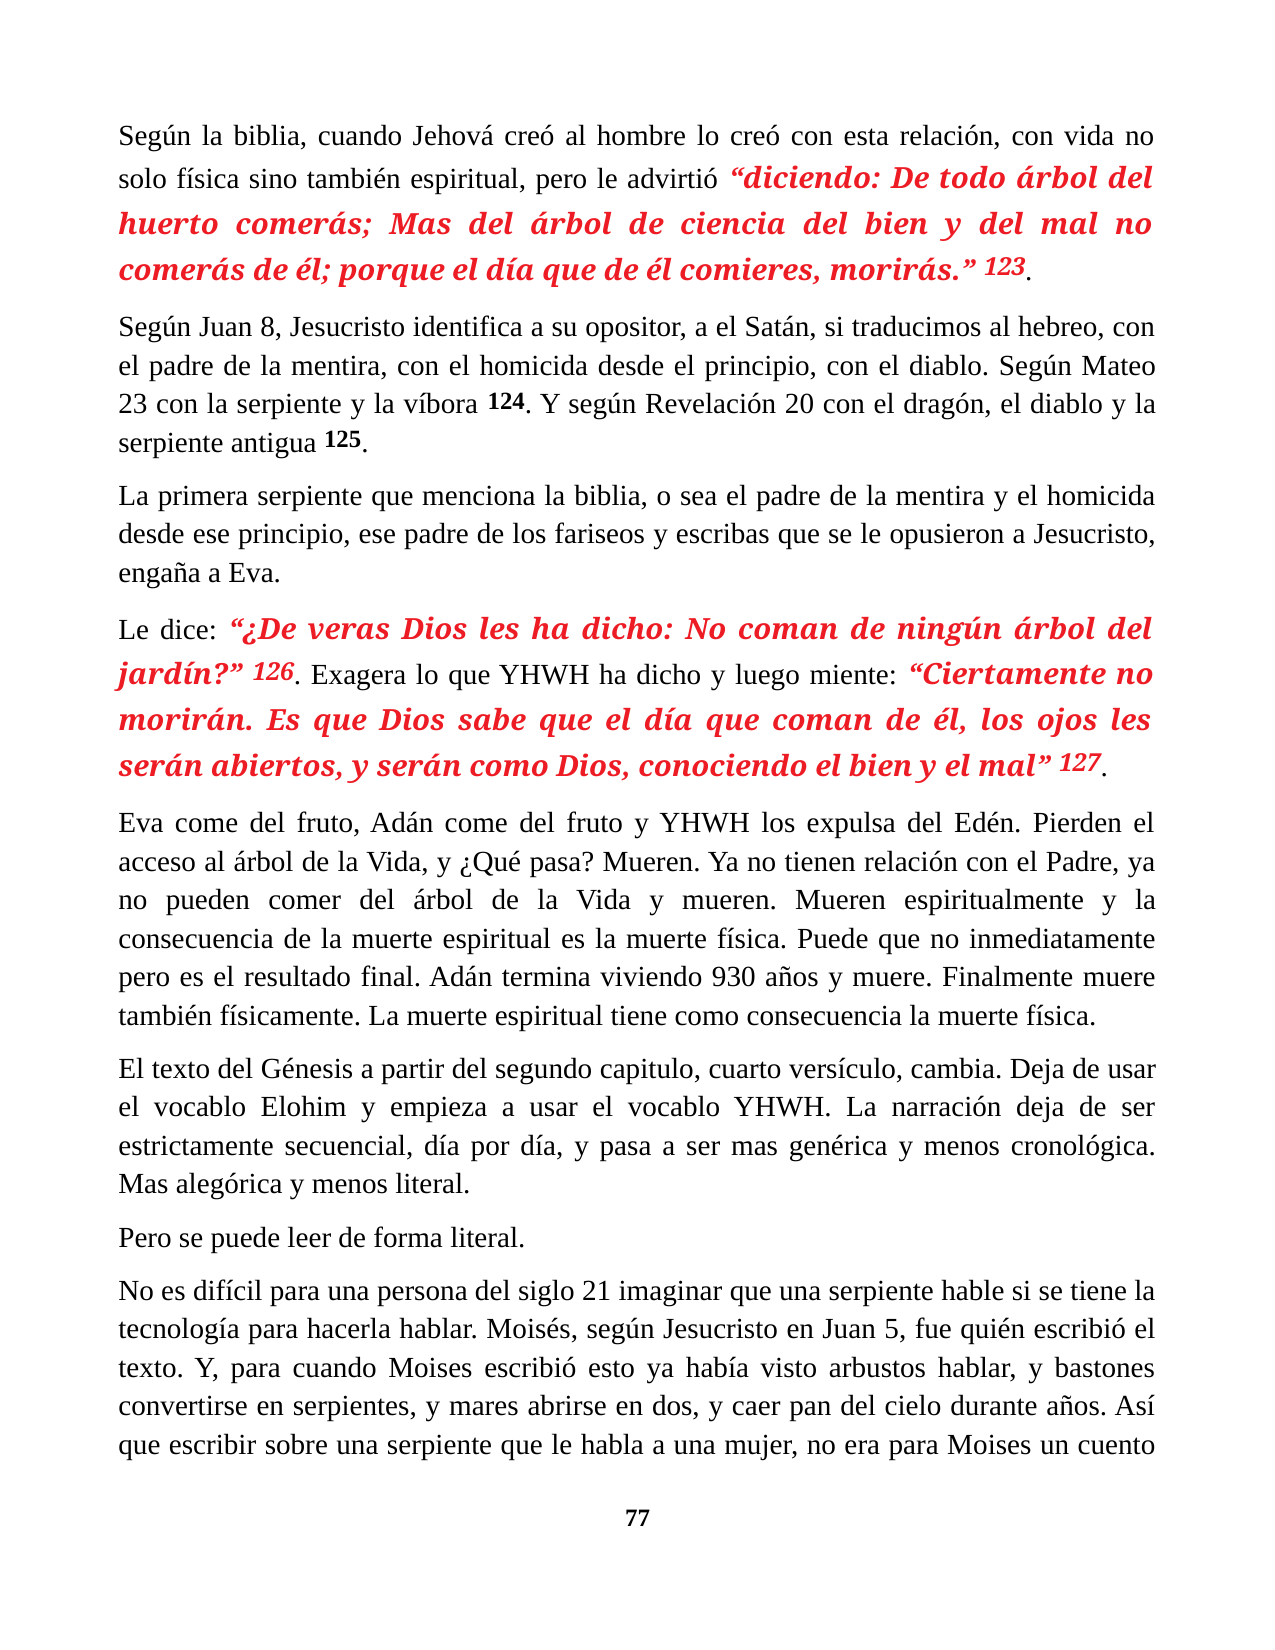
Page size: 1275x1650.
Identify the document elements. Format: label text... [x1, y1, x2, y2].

text No es difícil para una persona del siglo 21 imaginar que una serpiente hable si se tiene la tecnología para hacerla hablar. Moisés, según Jesucristo en Juan 5, fue quién escribió el texto. Y, para cuando Moises escribió esto ya había visto arbustos hablar, y bastones convertirse en serpientes, y mares abrirse en dos, y caer pan del cielo durante años. Así que escribir sobre una serpiente que le habla a una mujer, no era para Moises un cuento [118, 1273, 1157, 1461]
text La primera serpiente que menciona la biblia, o sea el padre de la mentira y el homicida desde ese principio, ese padre de los fariseos y escribas que se le opusieron a Jesucristo, engaña a Eva. [118, 478, 1157, 588]
text Según Juan 8, Jesucristo identifica a su opositor, a el Satán, si traducimos al hebreo, con el padre de la mentira, con el homicida desde el principio, con el diablo. Según Mateo 23 con la serpiente y la víbora . Y según Revelación 20 con el dragón, el diablo y la serpiente antigua . [118, 309, 1157, 458]
text El texto del Génesis a partir del segundo capitulo, cuarto versículo, cambia. Deja de usar el vocablo Elohim y empieza a usar el vocablo YHWH. La narración deja de ser estrictamente secuencial, día por día, y pasa a ser mas genérica y menos cronológica. Mas alegórica y menos literal. [118, 1051, 1157, 1200]
text Pero se puede leer de forma literal. [118, 1220, 1157, 1253]
text Eva come del fruto, Adán come del fruto y YHWH los expulsa del Edén. Pierden el acceso al árbol de la Vida, y ¿Qué pasa? Mueren. Ya no tienen relación con el Padre, ya no pueden comer del árbol de la Vida y mueren. Mueren espiritualmente y la consecuencia de la muerte espiritual es la muerte física. Puede que no inmediatamente pero es el resultado final. Adán termina viviendo 930 años y muere. Finalmente muere también físicamente. La muerte espiritual tiene como consecuencia la muerte física. [118, 805, 1157, 1031]
text Según la biblia, cuando Jehová creó al hombre lo creó con esta relación, con vida no solo física sino también espiritual, pero le advirtió “diciendo: De todo árbol del huerto comerás; Mas del árbol de ciencia del bien y del mal no comerás de él; porque el día que de él comieres, morirás.” . [118, 118, 1157, 288]
text Le dice: “¿De veras Dios les ha dicho: No coman de ningún árbol del jardín?” . Exagera lo que YHWH ha dicho y luego miente: “Ciertamente no morirán. Es que Dios sabe que el día que coman de él, los ojos les serán abiertos, y serán como Dios, conociendo el bien y el mal” . [118, 608, 1157, 784]
